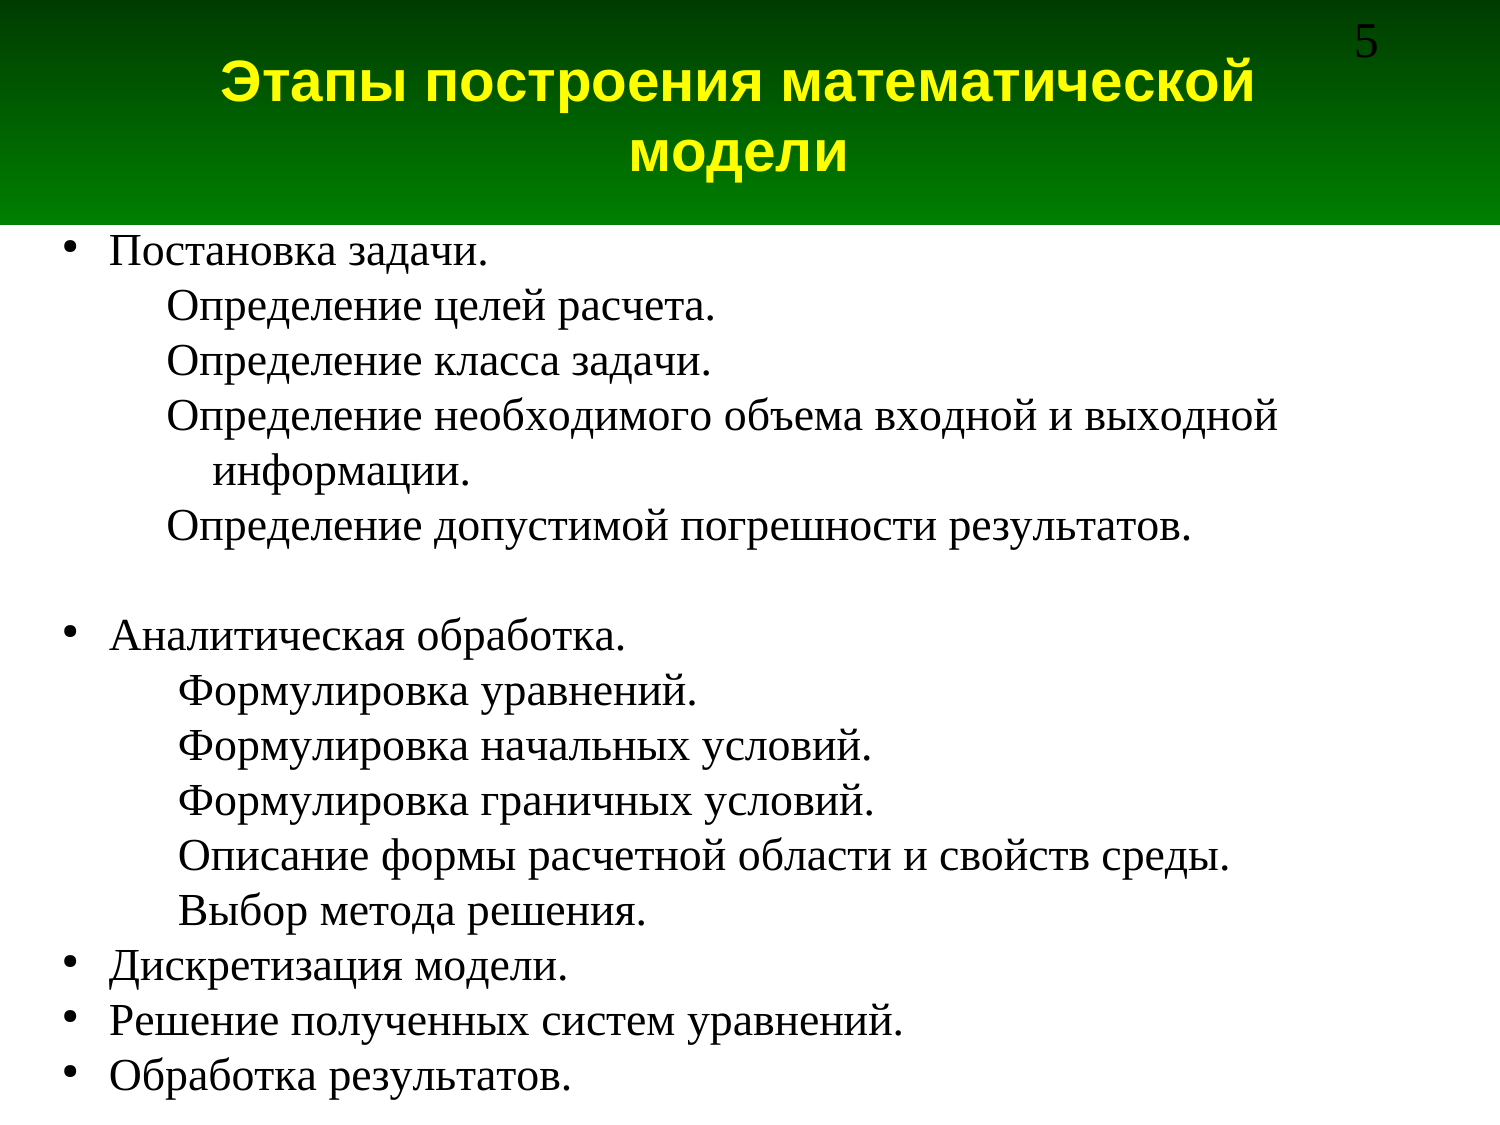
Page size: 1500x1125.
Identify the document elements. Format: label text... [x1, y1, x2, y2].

text_box Постановка задачи. Определение целей расчета. Определение класса задачи. Определение необходимого объема входной и выходной информации. Определение допустимой погрешности результатов. Аналитическая обработка. Формулировка уравнений. Формулировка начальных условий. Формулировка граничных условий. Описание формы расчетной области и свойств среды. Выбор метода решения. Дискретизация модели. Решение полученных систем уравнений. Обработка результатов. [47, 212, 1477, 1125]
title Этапы построения математической модели [88, 18, 1389, 207]
